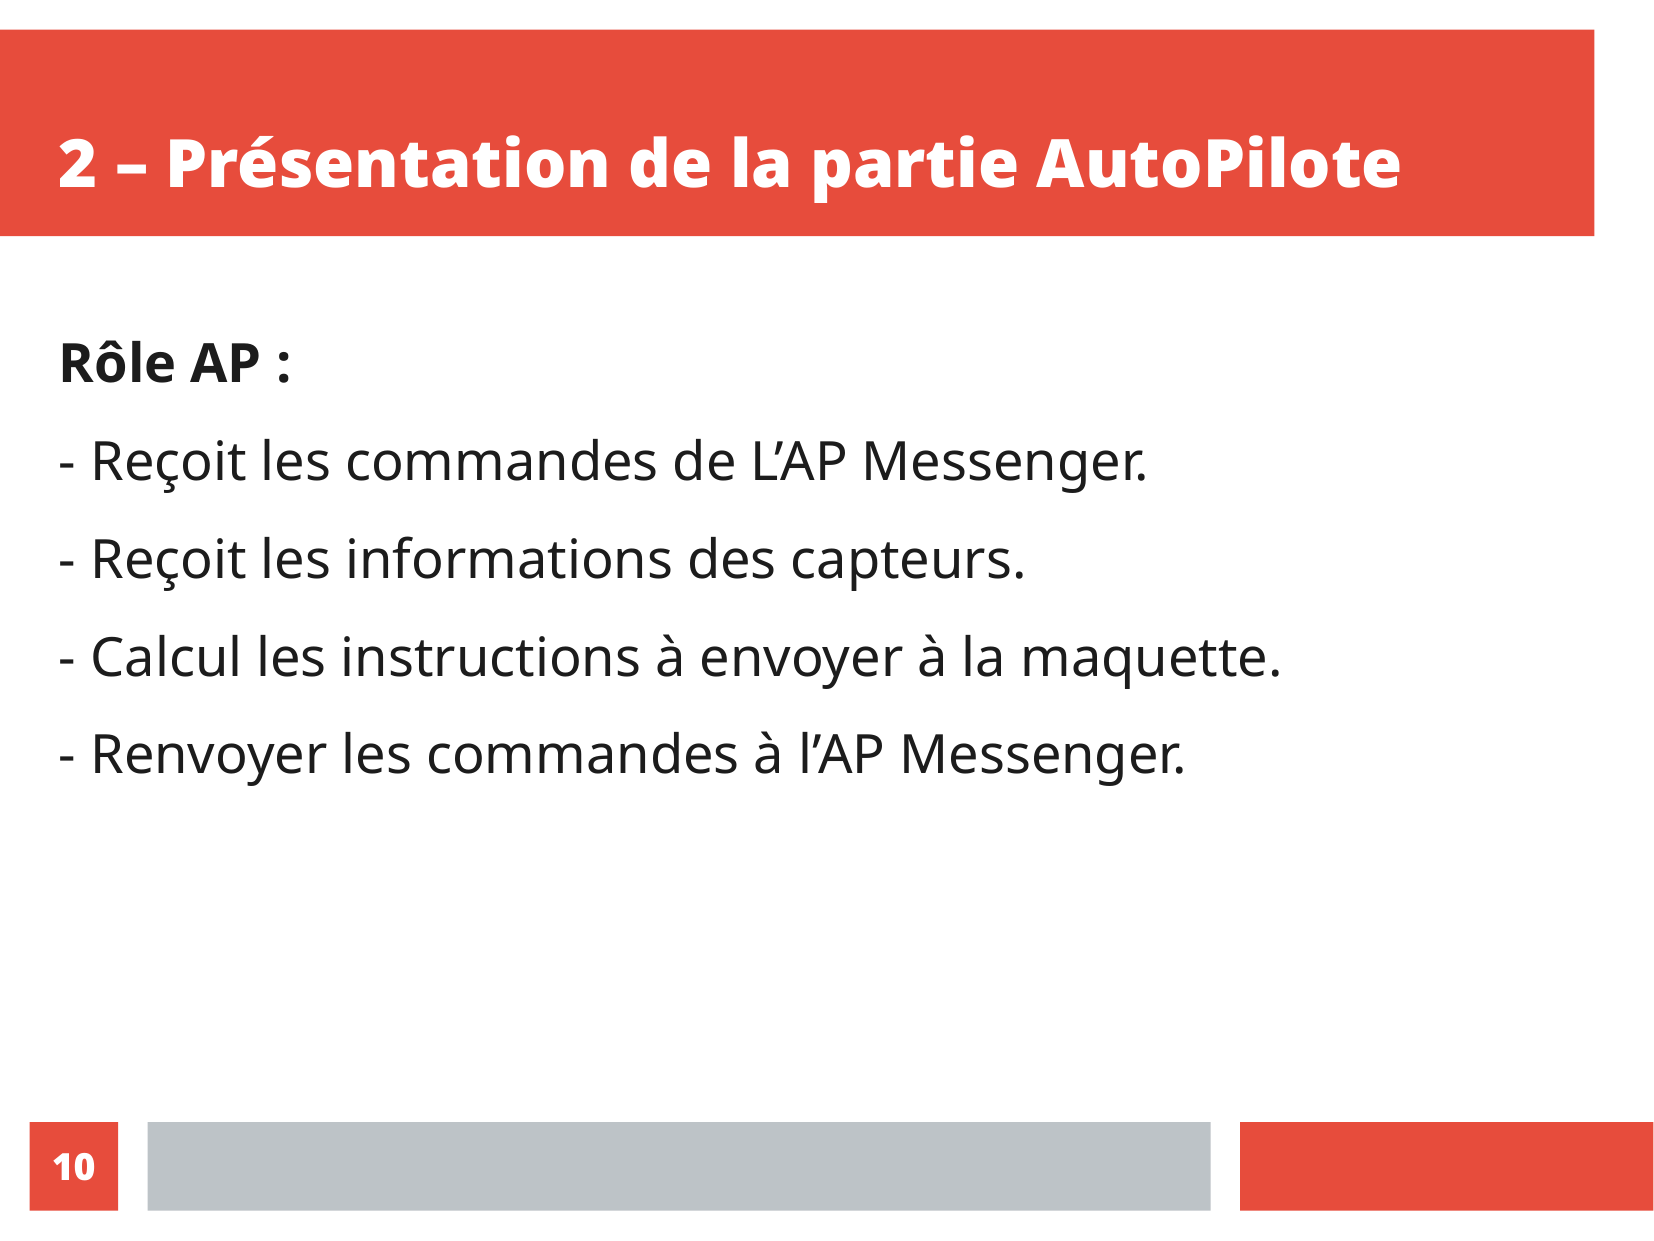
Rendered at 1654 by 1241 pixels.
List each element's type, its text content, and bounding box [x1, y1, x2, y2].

list Rôle AP : - Reçoit les commandes de L’AP Messenger. - Reçoit les informations des capteurs. - Calcul les instructions à envoyer à la maquette. - Renvoyer les commandes à l’AP Messenger. [59, 324, 1565, 1093]
title 2 – Présentation de la partie AutoPilote [59, 59, 1595, 207]
